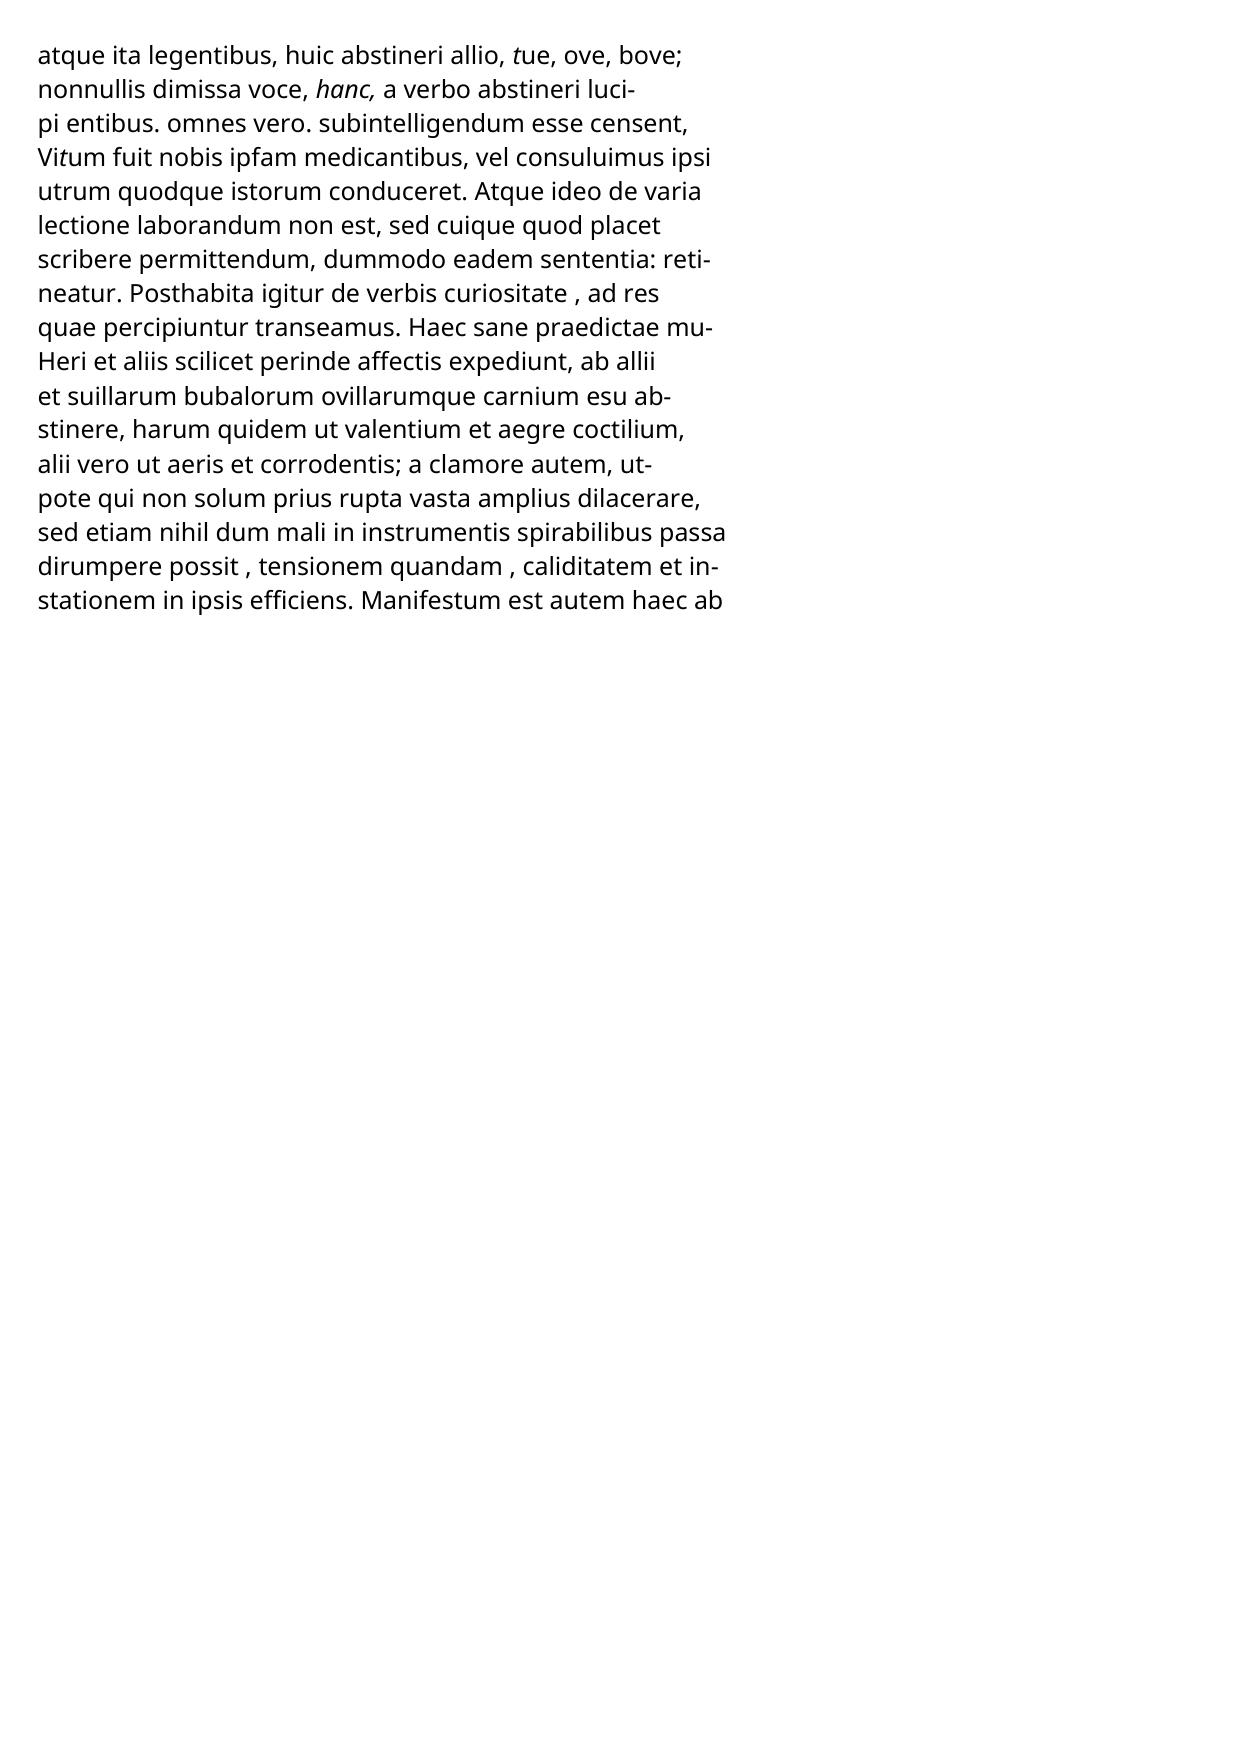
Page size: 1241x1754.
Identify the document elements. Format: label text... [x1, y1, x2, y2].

text atque ita legentibus, huic abstineri allio, tue, ove, bove; nonnullis dimissa voce, hanc, a verbo abstineri luci- pi entibus. omnes vero. subintelligendum esse censent, Vitum fuit nobis ipfam medicantibus, vel consuluimus ipsi utrum quodque istorum conduceret. Atque ideo de varia lectione laborandum non est, sed cuique quod placet scribere permittendum, dummodo eadem sententia: reti- neatur. Posthabita igitur de verbis curiositate , ad res quae percipiuntur transeamus. Haec sane praedictae mu- Heri et aliis scilicet perinde affectis expediunt, ab allii et suillarum bubalorum ovillarumque carnium esu ab- stinere, harum quidem ut valentium et aegre coctilium, alii vero ut aeris et corrodentis; a clamore autem, ut- pote qui non solum prius rupta vasta amplius dilacerare, sed etiam nihil dum mali in instrumentis spirabilibus passa dirumpere possit , tensionem quandam , caliditatem et in- stationem in ipsis efficiens. Manifestum est autem haec ab [37, 37, 1203, 617]
